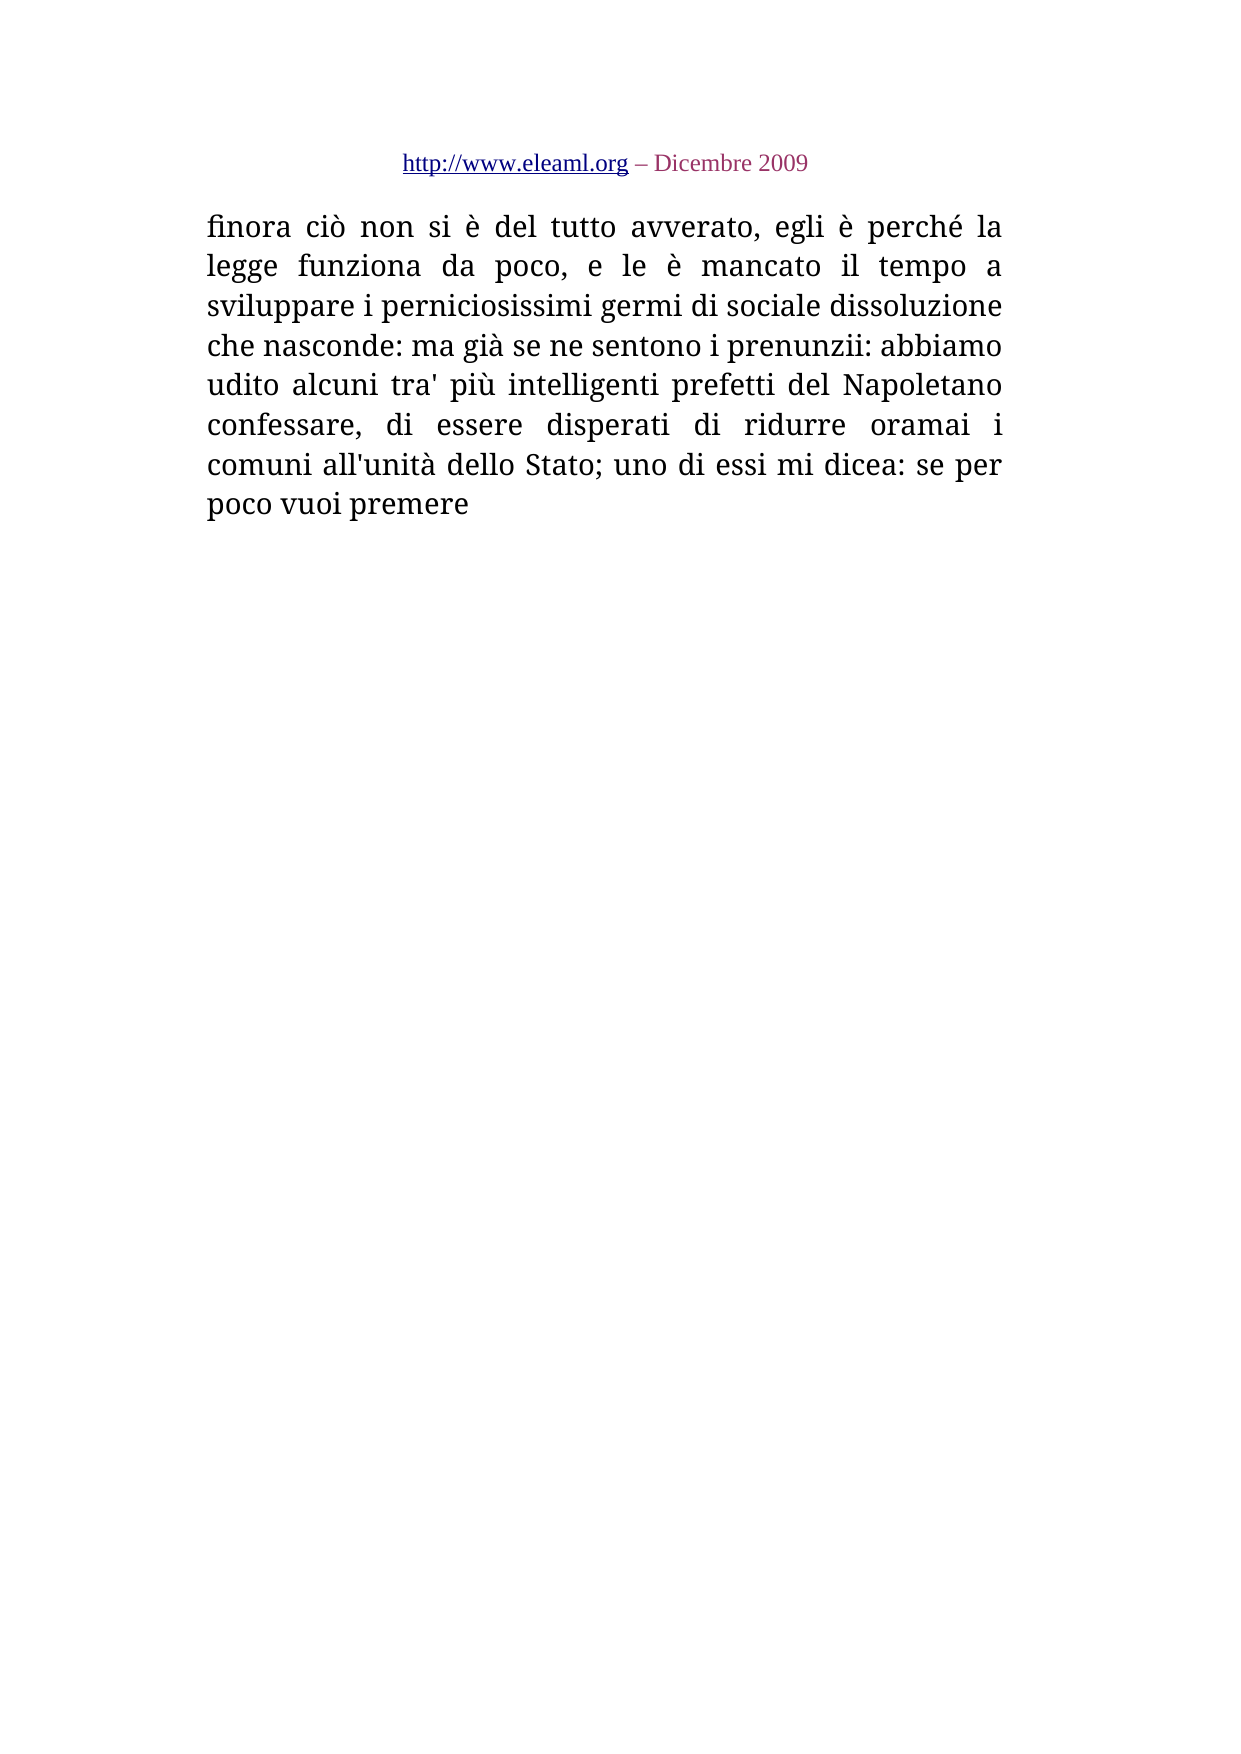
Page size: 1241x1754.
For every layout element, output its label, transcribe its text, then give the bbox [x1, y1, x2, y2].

text finora ciò non si è del tutto avverato, egli è perché la legge funziona da poco, e le è mancato il tempo a sviluppare i perniciosissimi germi di sociale dissoluzione che nasconde: ma già se ne sentono i prenunzii: abbiamo udito alcuni tra' più intelligenti prefetti del Napoletano confessare, di essere disperati di ridurre oramai i comuni all'unità dello Stato; uno di essi mi dicea: se per poco vuoi premere [207, 206, 1004, 523]
